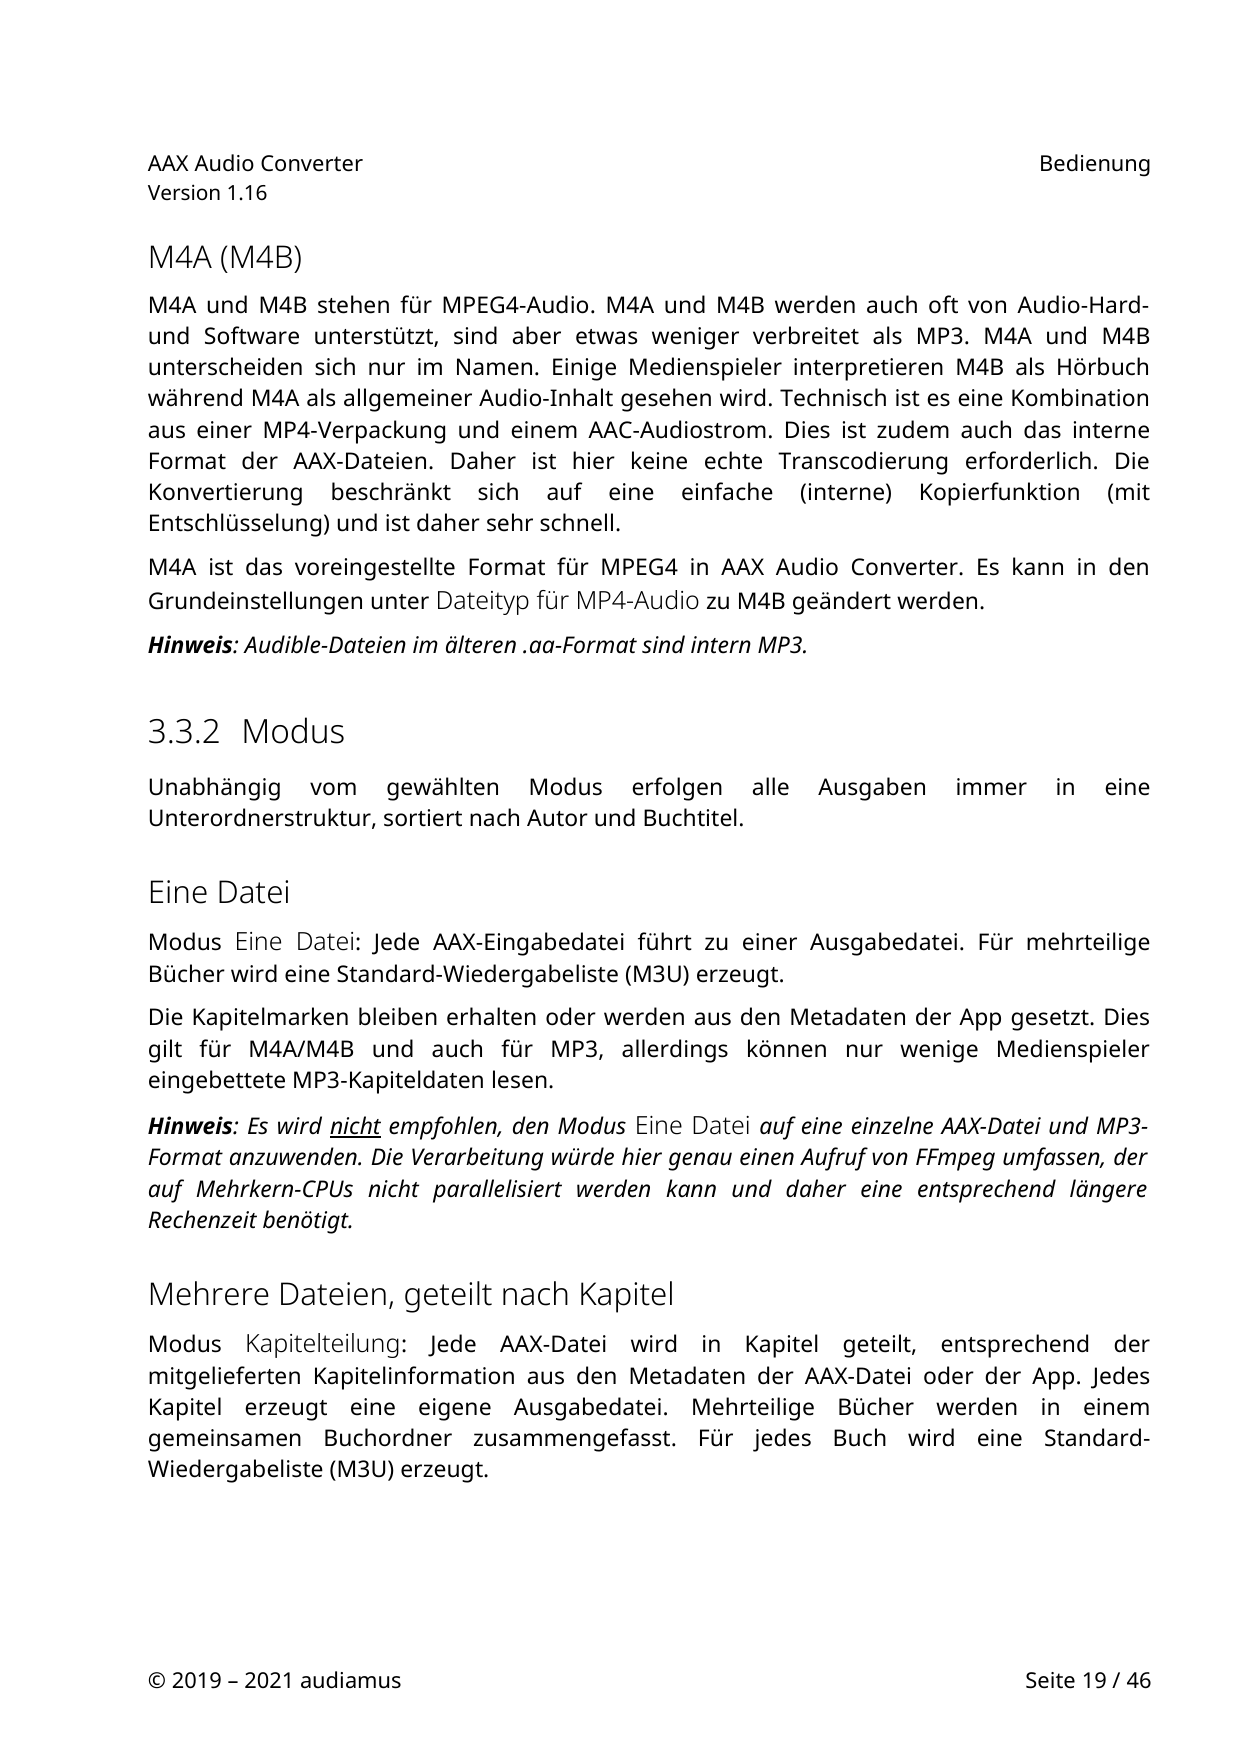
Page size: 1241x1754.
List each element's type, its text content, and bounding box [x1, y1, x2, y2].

subtitle Eine Datei [148, 870, 1152, 913]
subtitle Mehrere Dateien, geteilt nach Kapitel [148, 1272, 1152, 1315]
text M4A und M4B stehen für MPEG4-Audio. M4A und M4B werden auch oft von Audio-Hard- und Software unterstützt, sind aber etwas weniger verbreitet als MP3. M4A und M4B unterscheiden sich nur im Namen. Einige Medienspieler interpretieren M4B als Hörbuch während M4A als allgemeiner Audio-Inhalt gesehen wird. Technisch ist es eine Kombination aus einer MP4-Verpackung und einem AAC-Audiostrom. Dies ist zudem auch das interne Format der AAX-Dateien. Daher ist hier keine echte Transcodierung erforderlich. Die Konvertierung beschränkt sich auf eine einfache (interne) Kopierfunktion (mit Entschlüsselung) und ist daher sehr schnell. [148, 289, 1152, 539]
text Hinweis: Es wird nicht empfohlen, den Modus Eine Datei auf eine einzelne AAX-Datei und MP3-Format anzuwenden. Die Verarbeitung würde hier genau einen Aufruf von FFmpeg umfassen, der auf Mehrkern-CPUs nicht parallelisiert werden kann und daher eine entsprechend längere Rechenzeit benötigt. [148, 1107, 1152, 1235]
text Modus Eine Datei: Jede AAX-Eingabedatei führt zu einer Ausgabedatei. Für mehrteilige Bücher wird eine Standard-Wiedergabeliste (M3U) erzeugt. [148, 924, 1152, 989]
subtitle Modus [148, 708, 1152, 753]
subtitle M4A (M4B) [148, 235, 1152, 278]
text M4A ist das voreingestellte Format für MPEG4 in AAX Audio Converter. Es kann in den Grundeinstellungen unter Dateityp für MP4-Audio zu M4B geändert werden. [148, 551, 1152, 616]
text Hinweis: Audible-Dateien im älteren .aa-Format sind intern MP3. [148, 629, 1152, 660]
text Modus Kapitelteilung: Jede AAX-Datei wird in Kapitel geteilt, entsprechend der mitgelieferten Kapitelinformation aus den Metadaten der AAX-Datei oder der App. Jedes Kapitel erzeugt eine eigene Ausgabedatei. Mehrteilige Bücher werden in einem gemeinsamen Buchordner zusammengefasst. Für jedes Buch wird eine Standard-Wiedergabeliste (M3U) erzeugt. [148, 1326, 1152, 1484]
text Unabhängig vom gewählten Modus erfolgen alle Ausgaben immer in eine Unterordnerstruktur, sortiert nach Autor und Buchtitel. [148, 771, 1152, 833]
text Die Kapitelmarken bleiben erhalten oder werden aus den Metadaten der App gesetzt. Dies gilt für M4A/M4B und auch für MP3, allerdings können nur wenige Medienspieler eingebettete MP3-Kapiteldaten lesen. [148, 1001, 1152, 1095]
